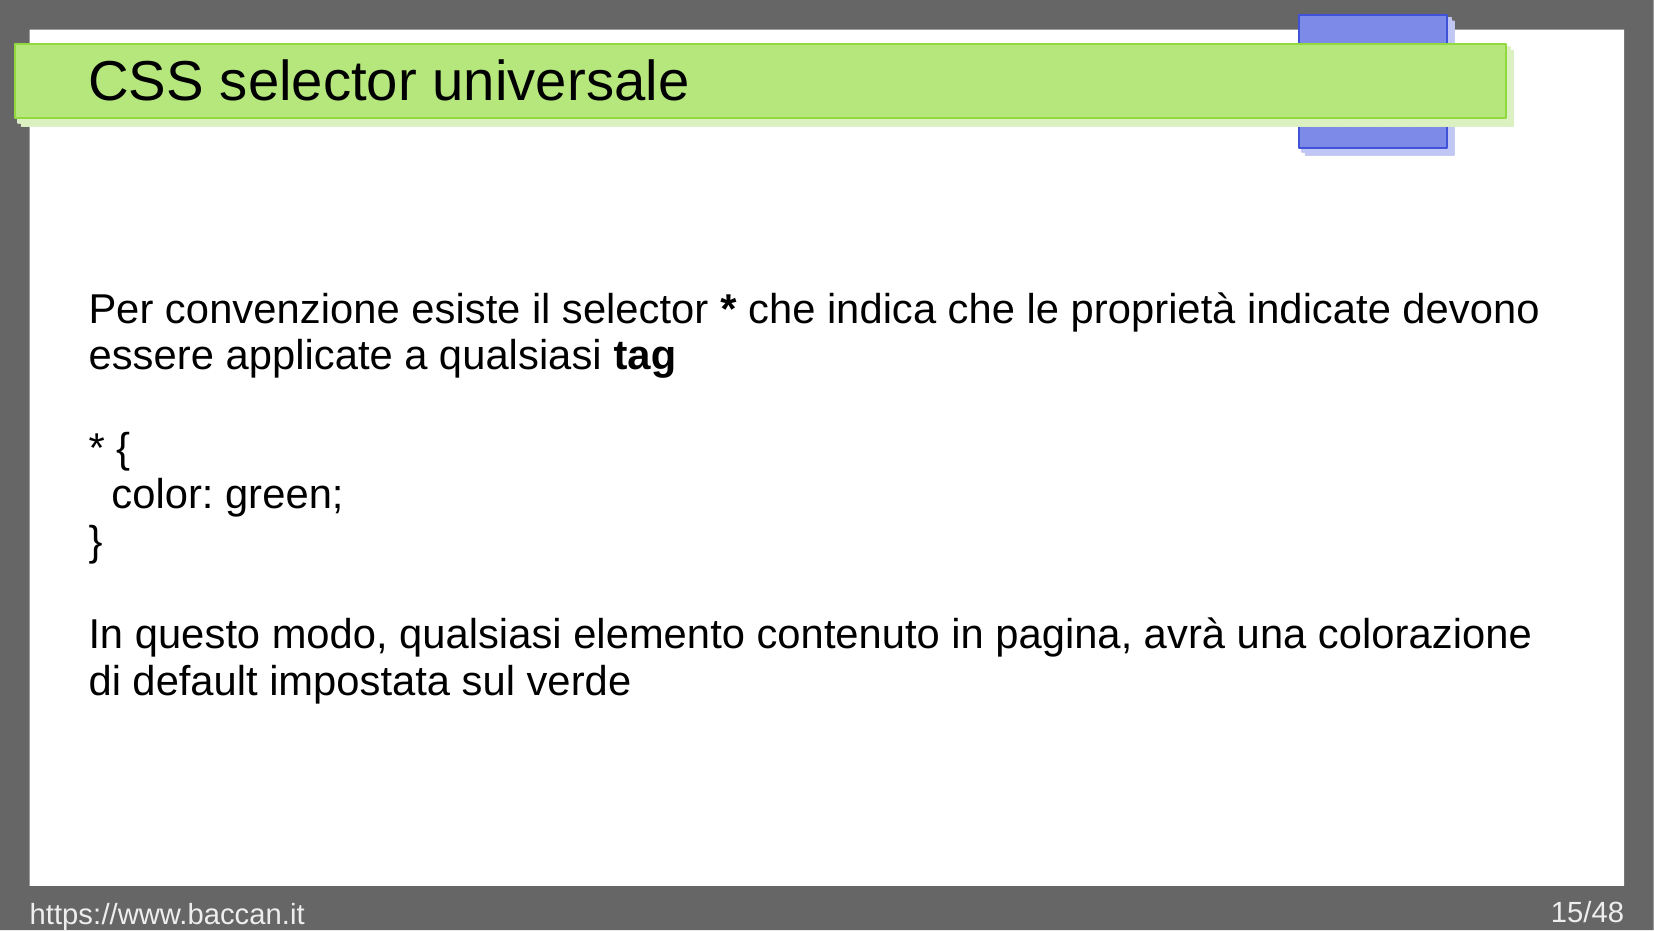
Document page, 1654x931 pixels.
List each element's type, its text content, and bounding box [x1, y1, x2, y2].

title CSS selector universale [88, 44, 1506, 119]
text_box Per convenzione esiste il selector * che indica che le proprietà indicate devono essere applicate a qualsiasi tag * { color: green; } In questo modo, qualsiasi elemento contenuto in pagina, avrà una colorazione di default impostata sul verde [88, 169, 1565, 820]
